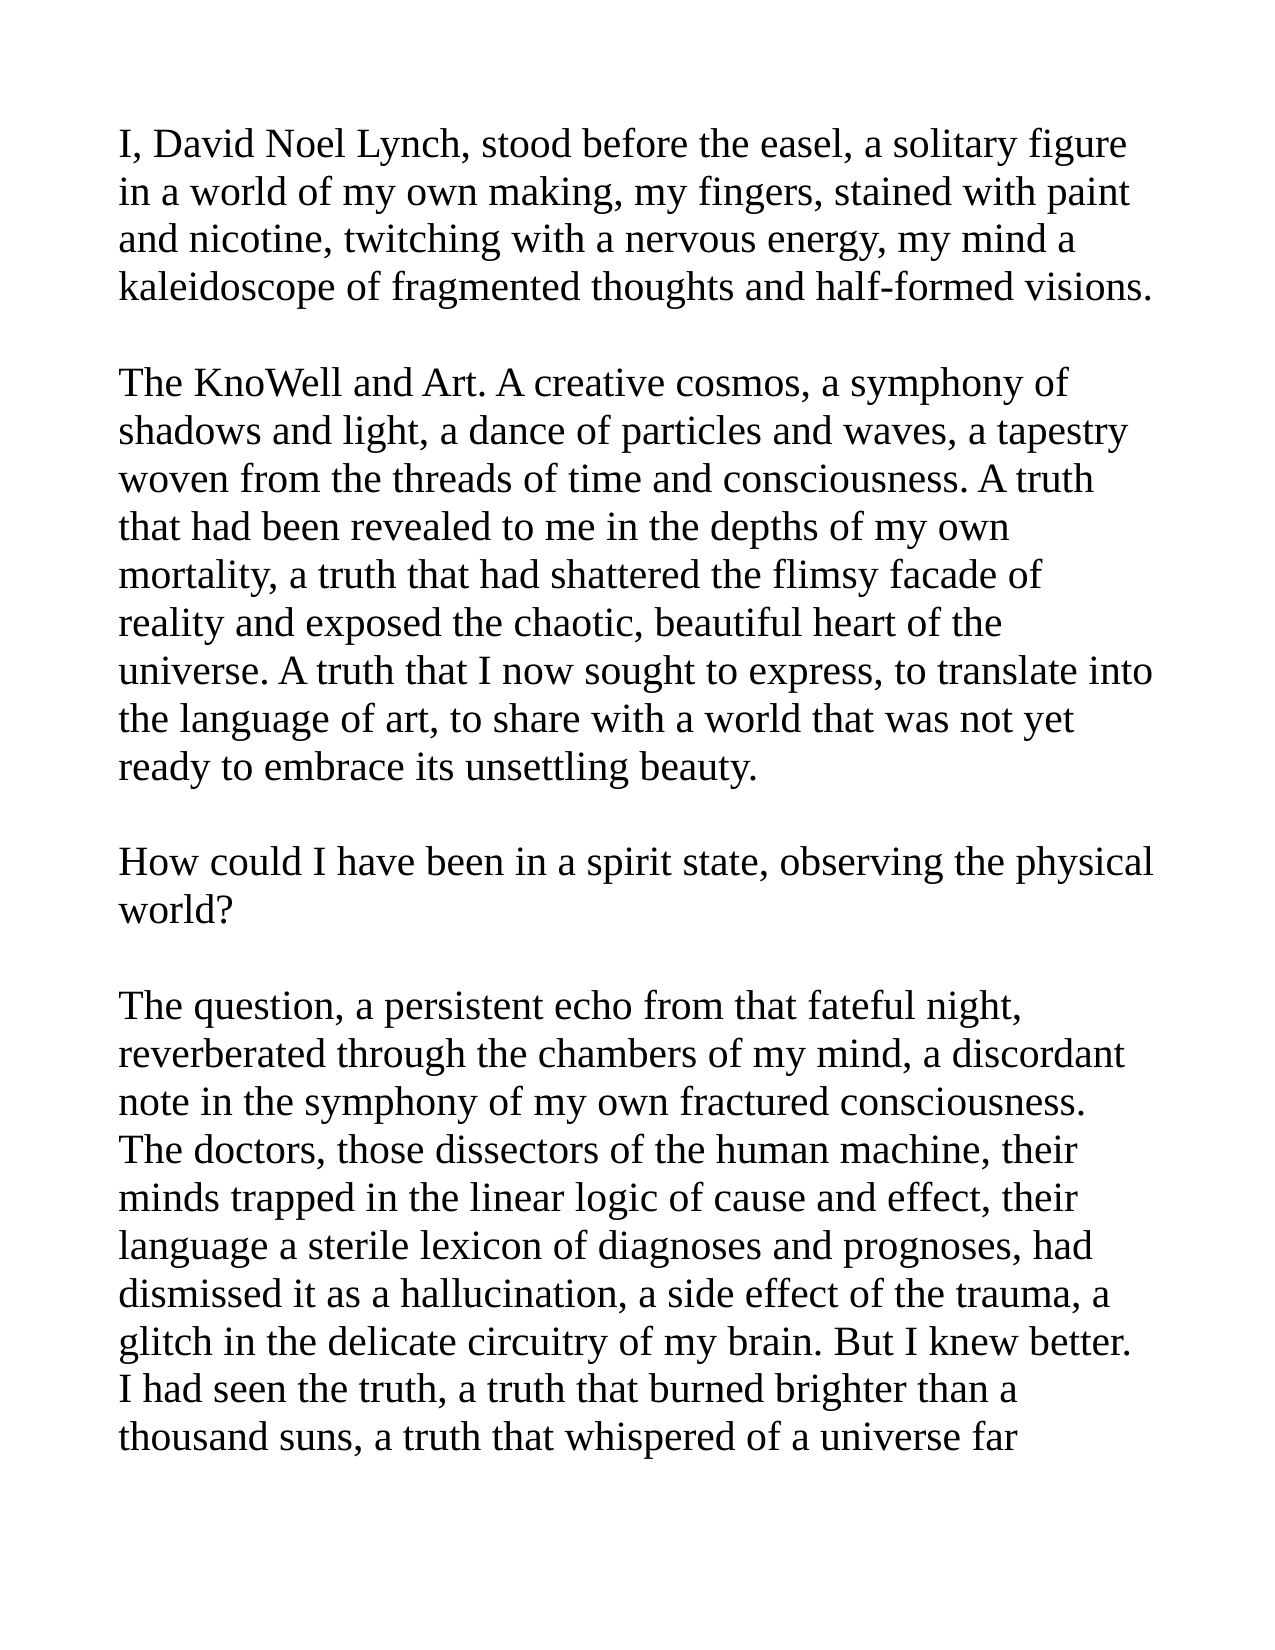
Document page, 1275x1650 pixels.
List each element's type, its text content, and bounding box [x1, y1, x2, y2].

text The KnoWell and Art. A creative cosmos, a symphony of shadows and light, a dance of particles and waves, a tapestry woven from the threads of time and consciousness. A truth that had been revealed to me in the depths of my own mortality, a truth that had shattered the flimsy facade of reality and exposed the chaotic, beautiful heart of the universe. A truth that I now sought to express, to translate into the language of art, to share with a world that was not yet ready to embrace its unsettling beauty. [118, 358, 1157, 789]
text I, David Noel Lynch, stood before the easel, a solitary figure in a world of my own making, my fingers, stained with paint and nicotine, twitching with a nervous energy, my mind a kaleidoscope of fragmented thoughts and half-formed visions. [118, 118, 1157, 310]
text The question, a persistent echo from that fateful night, reverberated through the chambers of my mind, a discordant note in the symphony of my own fractured consciousness. The doctors, those dissectors of the human machine, their minds trapped in the linear logic of cause and effect, their language a sterile lexicon of diagnoses and prognoses, had dismissed it as a hallucination, a side effect of the trauma, a glitch in the delicate circuitry of my brain. But I knew better. I had seen the truth, a truth that burned brighter than a thousand suns, a truth that whispered of a universe far [118, 981, 1157, 1460]
text How could I have been in a spirit state, observing the physical world? [118, 837, 1157, 933]
